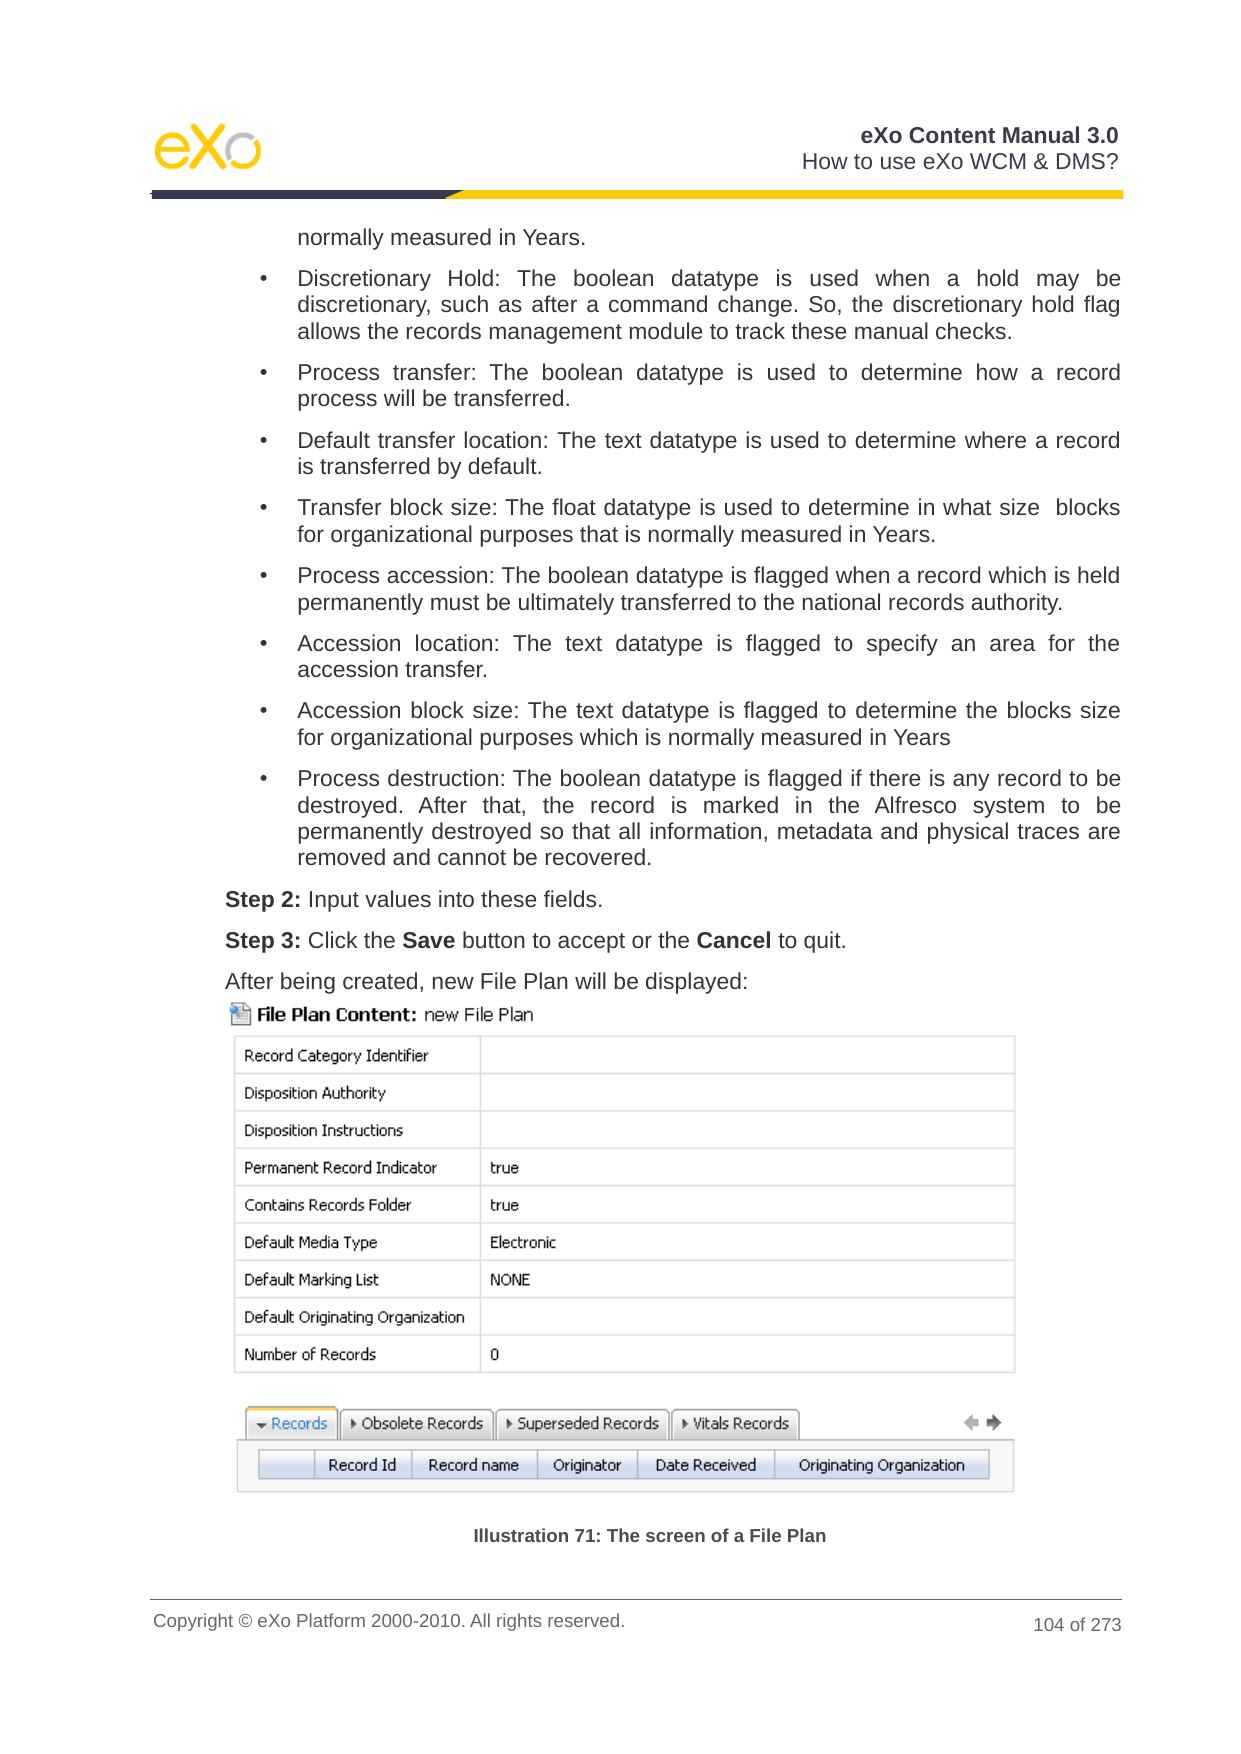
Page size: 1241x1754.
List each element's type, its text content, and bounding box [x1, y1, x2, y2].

picture [151, 190, 1124, 199]
picture [227, 994, 1019, 1504]
picture [155, 123, 262, 170]
list normally measured in Years. [259, 223, 1122, 250]
list Accession location: The text datatype is flagged to specify an area for the accession transfer. [259, 630, 1122, 682]
list Process accession: The boolean datatype is flagged when a record which is held permanently must be ultimately transferred to the national records authority. [259, 562, 1122, 615]
list Process transfer: The boolean datatype is used to determine how a record process will be transferred. [259, 359, 1122, 412]
text Illustration 71: The screen of a File Plan [237, 1504, 1062, 1547]
list Step 2: Input values into these fields. [187, 886, 1122, 912]
list Step 3: Click the Save button to accept or the Cancel to quit. [187, 927, 1122, 953]
list Process destruction: The boolean datatype is flagged if there is any record to be destroyed. After that, the record is marked in the Alfresco system to be permanently destroyed so that all information, metadata and physical traces are removed and cannot be recovered. [259, 765, 1122, 871]
list Accession block size: The text datatype is flagged to determine the blocks size for organizational purposes which is normally measured in Years [259, 697, 1122, 750]
list Discretionary Hold: The boolean datatype is used when a hold may be discretionary, such as after a command change. So, the discretionary hold flag allows the records management module to track these manual checks. [259, 265, 1122, 344]
list After being created, new File Plan will be displayed: [187, 968, 1122, 995]
list Transfer block size: The float datatype is used to determine in what size blocks for organizational purposes that is normally measured in Years. [259, 494, 1122, 547]
list Default transfer location: The text datatype is used to determine where a record is transferred by default. [259, 427, 1122, 479]
